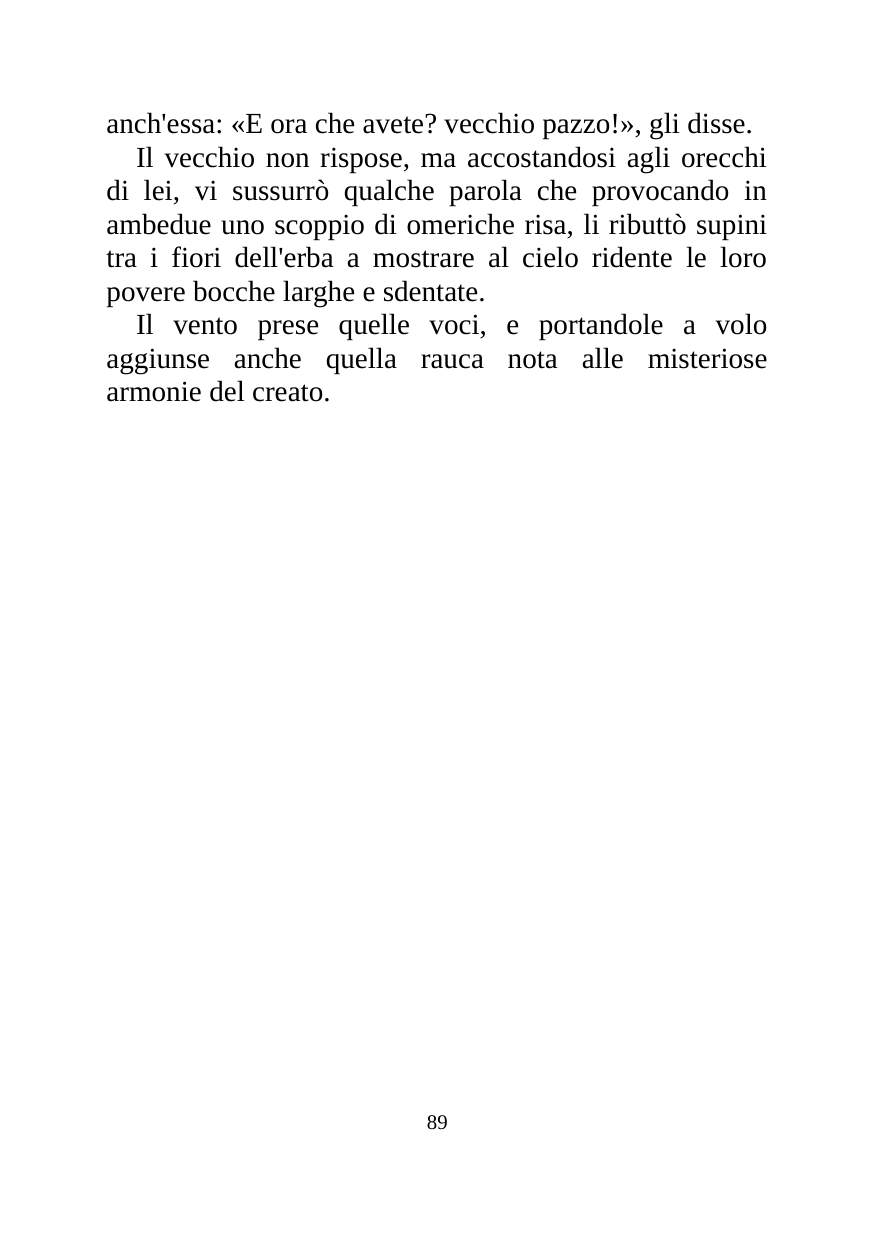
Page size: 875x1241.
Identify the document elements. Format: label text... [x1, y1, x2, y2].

text Il vecchio non rispose, ma accostandosi agli orecchi di lei, vi sussurrò qualche parola che provocando in ambedue uno scoppio di omeriche risa, li ributtò supini tra i fiori dell'erba a mostrare al cielo ridente le loro povere bocche larghe e sdentate. [106, 140, 768, 307]
text Il vento prese quelle voci, e portandole a volo aggiunse anche quella rauca nota alle misteriose armonie del creato. [106, 307, 768, 408]
text anch'essa: «E ora che avete? vecchio pazzo!», gli disse. [106, 106, 768, 140]
